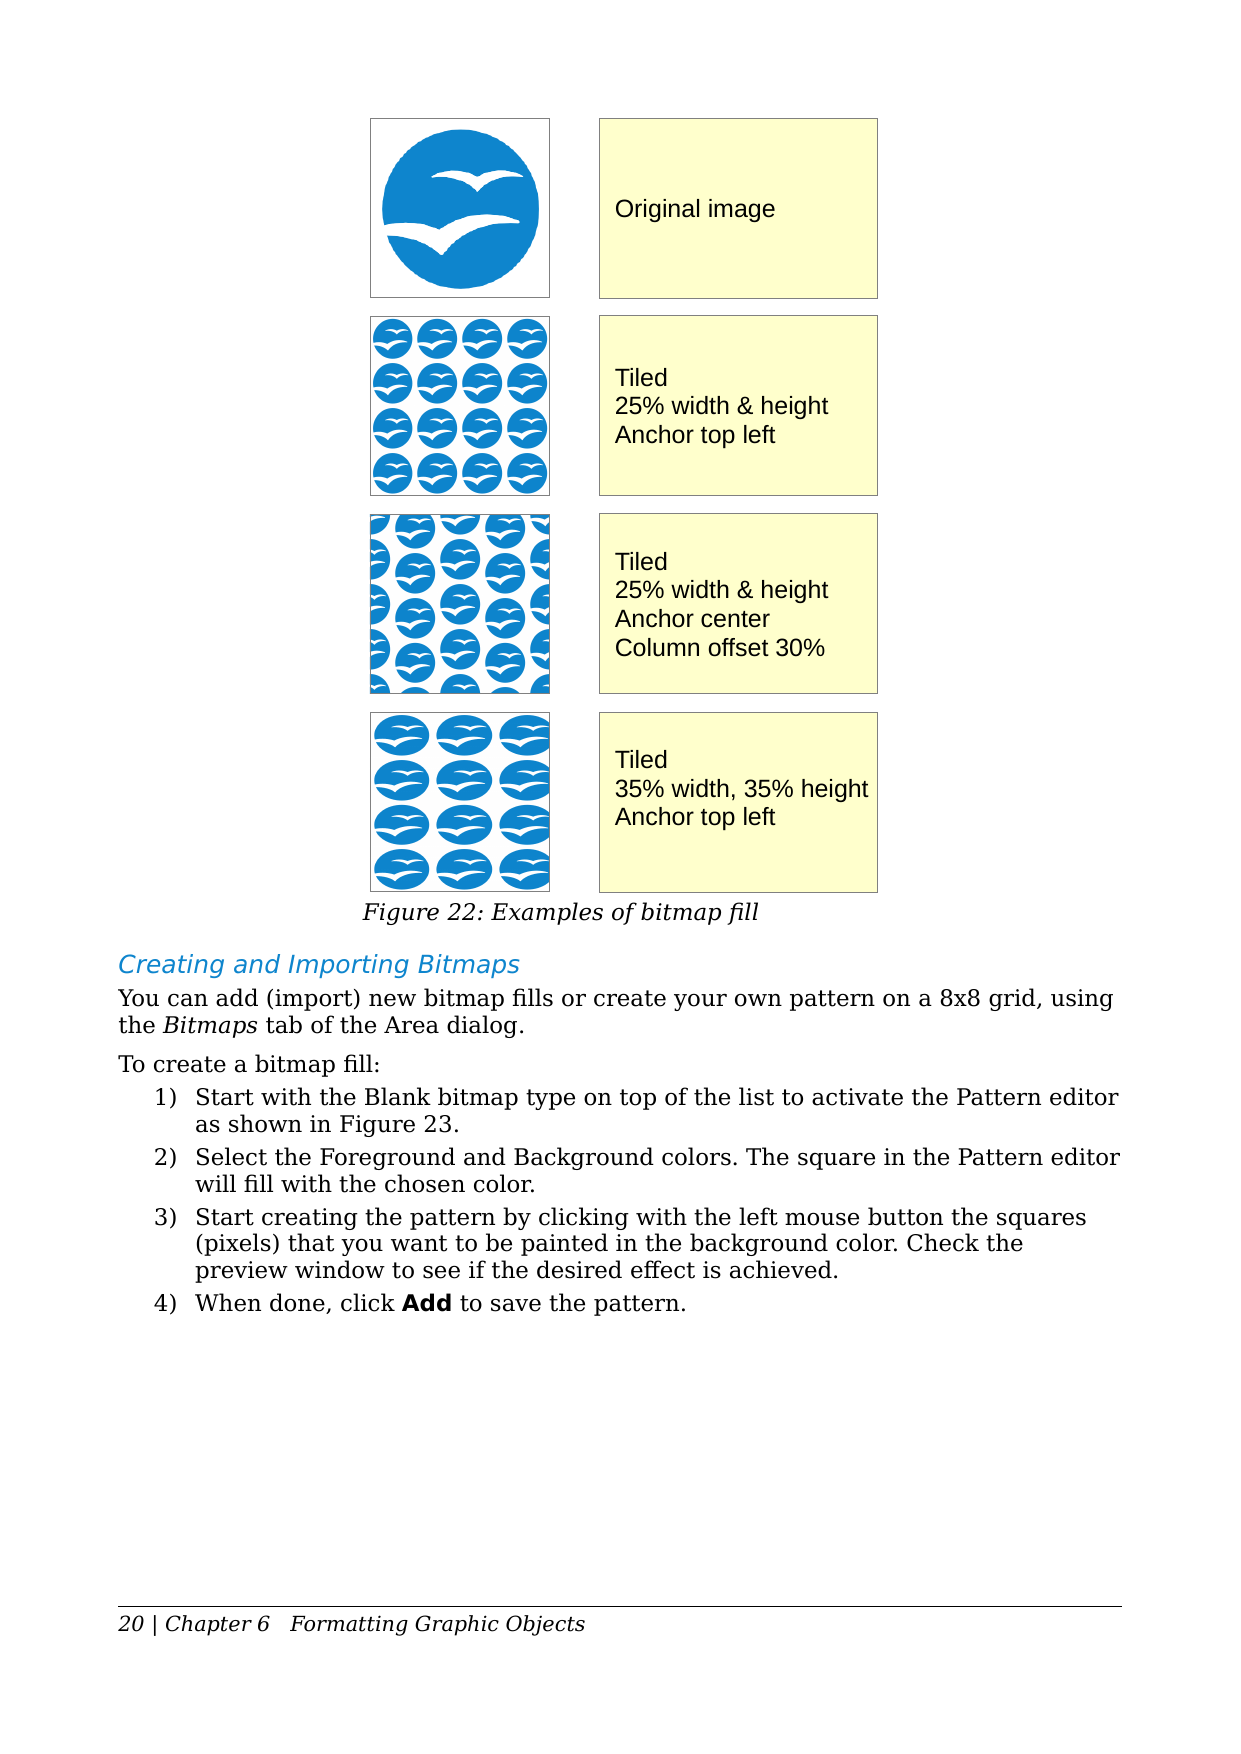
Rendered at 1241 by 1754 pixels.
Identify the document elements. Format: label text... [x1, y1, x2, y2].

list Select the Foreground and Background colors. The square in the Pattern editor will fill with the chosen color. [177, 1144, 1122, 1197]
picture [371, 119, 549, 297]
list To create a bitmap fill: [118, 1051, 1122, 1078]
text You can add (import) new bitmap fills or create your own pattern on a 8x8 grid, using the Bitmaps tab of the Area dialog. [118, 986, 1122, 1039]
picture [371, 515, 549, 693]
list When done, click Add to save the pattern. [177, 1290, 1122, 1317]
text Figure 22: Examples of bitmap fill [363, 899, 878, 926]
list Start creating the pattern by clicking with the left mouse button the squares (pixels) that you want to be painted in the background color. Check the preview window to see if the desired effect is achieved. [177, 1204, 1122, 1284]
subtitle Creating and Importing Bitmaps [118, 950, 1122, 979]
picture [371, 317, 549, 495]
list Start with the Blank bitmap type on top of the list to activate the Pattern editor as shown in Figure 23. [177, 1084, 1122, 1138]
picture [371, 713, 549, 891]
